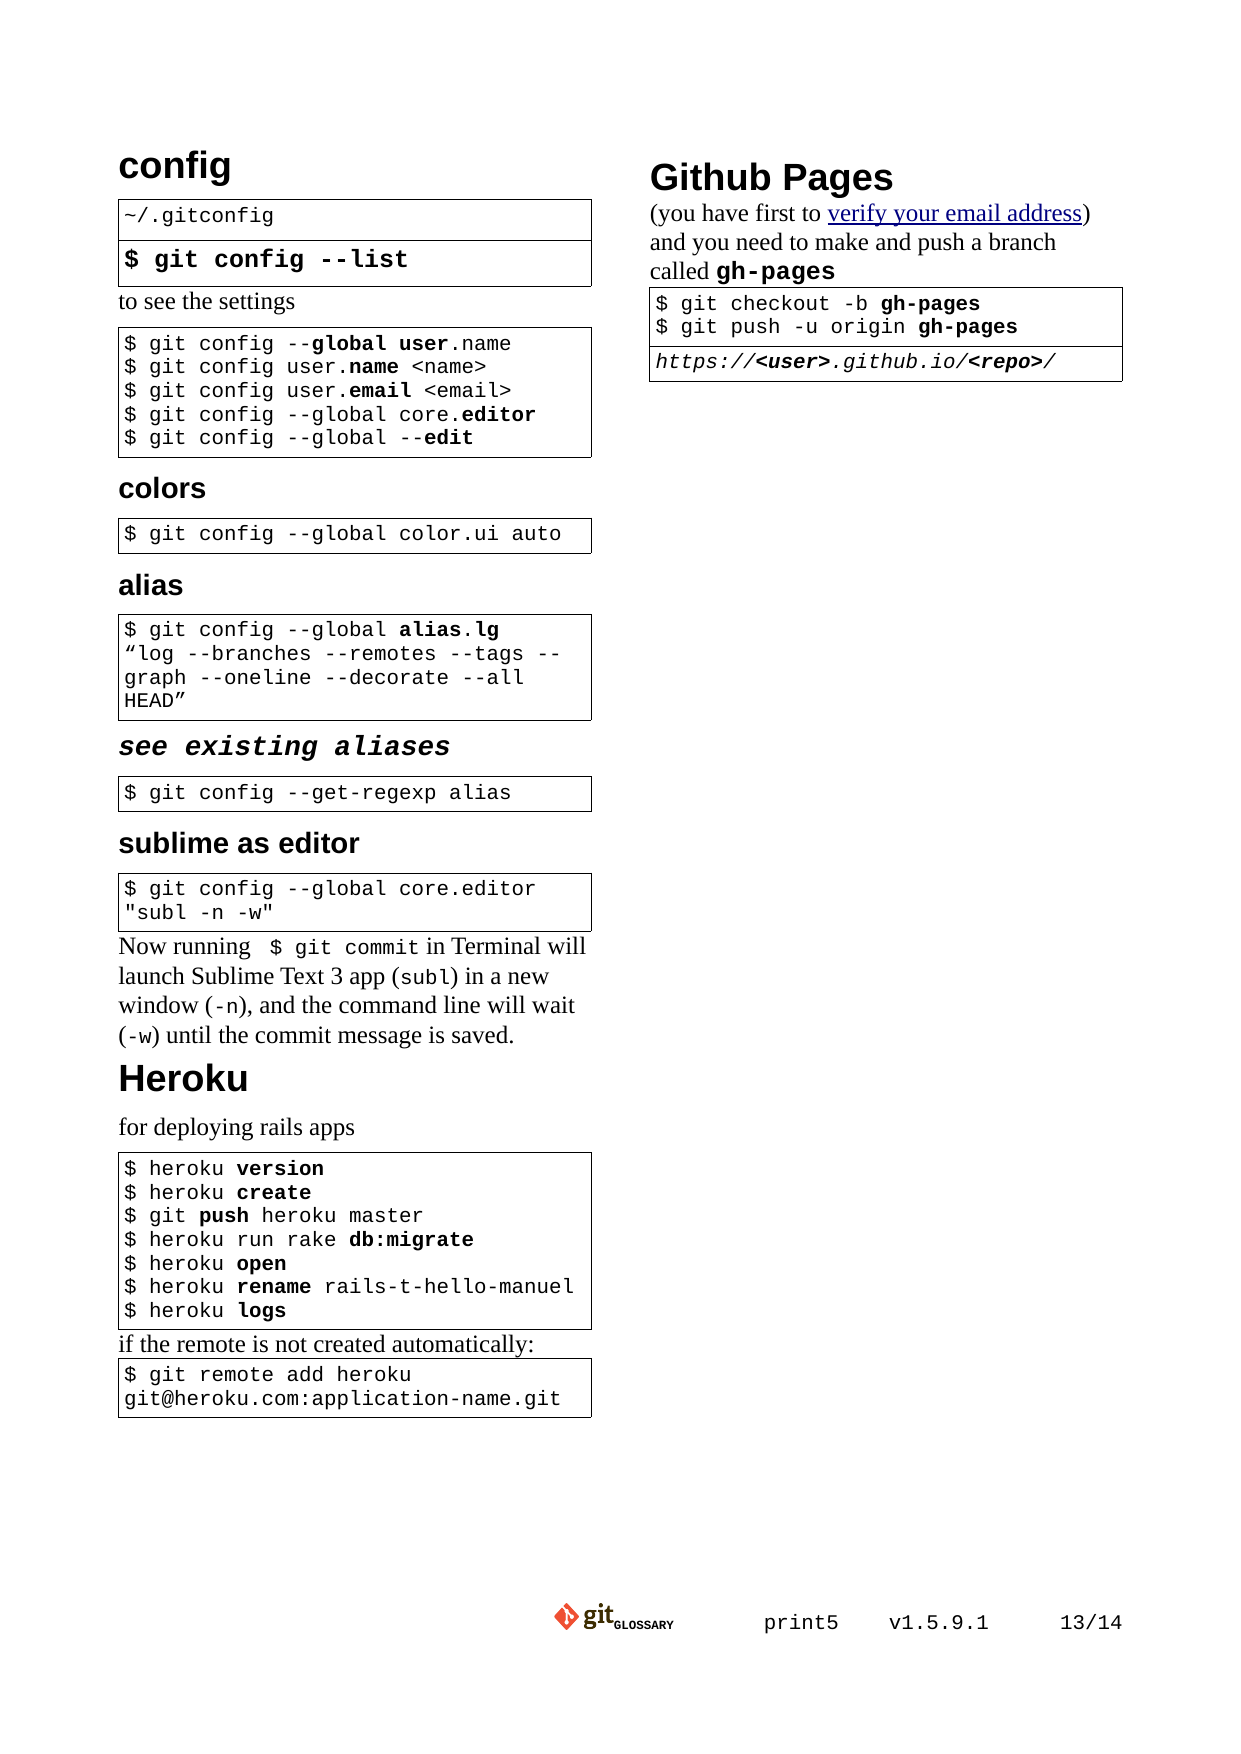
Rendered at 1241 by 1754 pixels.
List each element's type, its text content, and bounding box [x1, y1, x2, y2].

subtitle see existing aliases [118, 732, 591, 764]
table_header $ git checkout -b gh-pages $ git push -u origin gh-pages [650, 288, 1122, 346]
subtitle alias [118, 567, 591, 601]
table_header $ git config --global alias.lg “log --branches --remotes --tags --graph --oneline --decorate --all HEAD” [119, 615, 591, 720]
text if the remote is not created automatically: [118, 1330, 591, 1358]
text to see the settings [118, 287, 591, 315]
subtitle colors [118, 471, 591, 505]
text and you need to make and push a branch called gh-pages [649, 227, 1122, 287]
table_cell $ git config --list [119, 241, 591, 286]
text Now running $ git commit in Terminal will launch Sublime Text 3 app (subl) in a new window (-n), and the command line will wait (-w) until the commit message is saved. [118, 932, 591, 1050]
subtitle Github Pages [649, 155, 1122, 198]
table_header $ git remote add heroku git@heroku.com:application-name.git [119, 1359, 591, 1417]
table_header $ git config --global user.name $ git config user.name <name> $ git config user.email <email> $ git config --global core.editor $ git config --global --edit [119, 328, 591, 457]
table_header $ heroku version $ heroku create $ git push heroku master $ heroku run rake db:migrate $ heroku open $ heroku rename rails-t-hello-manuel $ heroku logs [119, 1153, 591, 1329]
text for deploying rails apps [118, 1112, 591, 1141]
subtitle config [118, 143, 591, 187]
table_header $ git config --get-regexp alias [119, 777, 591, 811]
table_header $ git config --global core.editor "subl -n -w" [119, 874, 591, 931]
table_header ~/.gitconfig [119, 200, 591, 240]
table_header $ git config --global color.ui auto [119, 519, 591, 553]
subtitle sublime as editor [118, 826, 591, 860]
text (you have first to verify your email address) [649, 198, 1122, 227]
picture [554, 1603, 614, 1630]
table_cell https://<user>.github.io/<repo>/ [650, 347, 1122, 381]
subtitle Heroku [118, 1056, 591, 1099]
